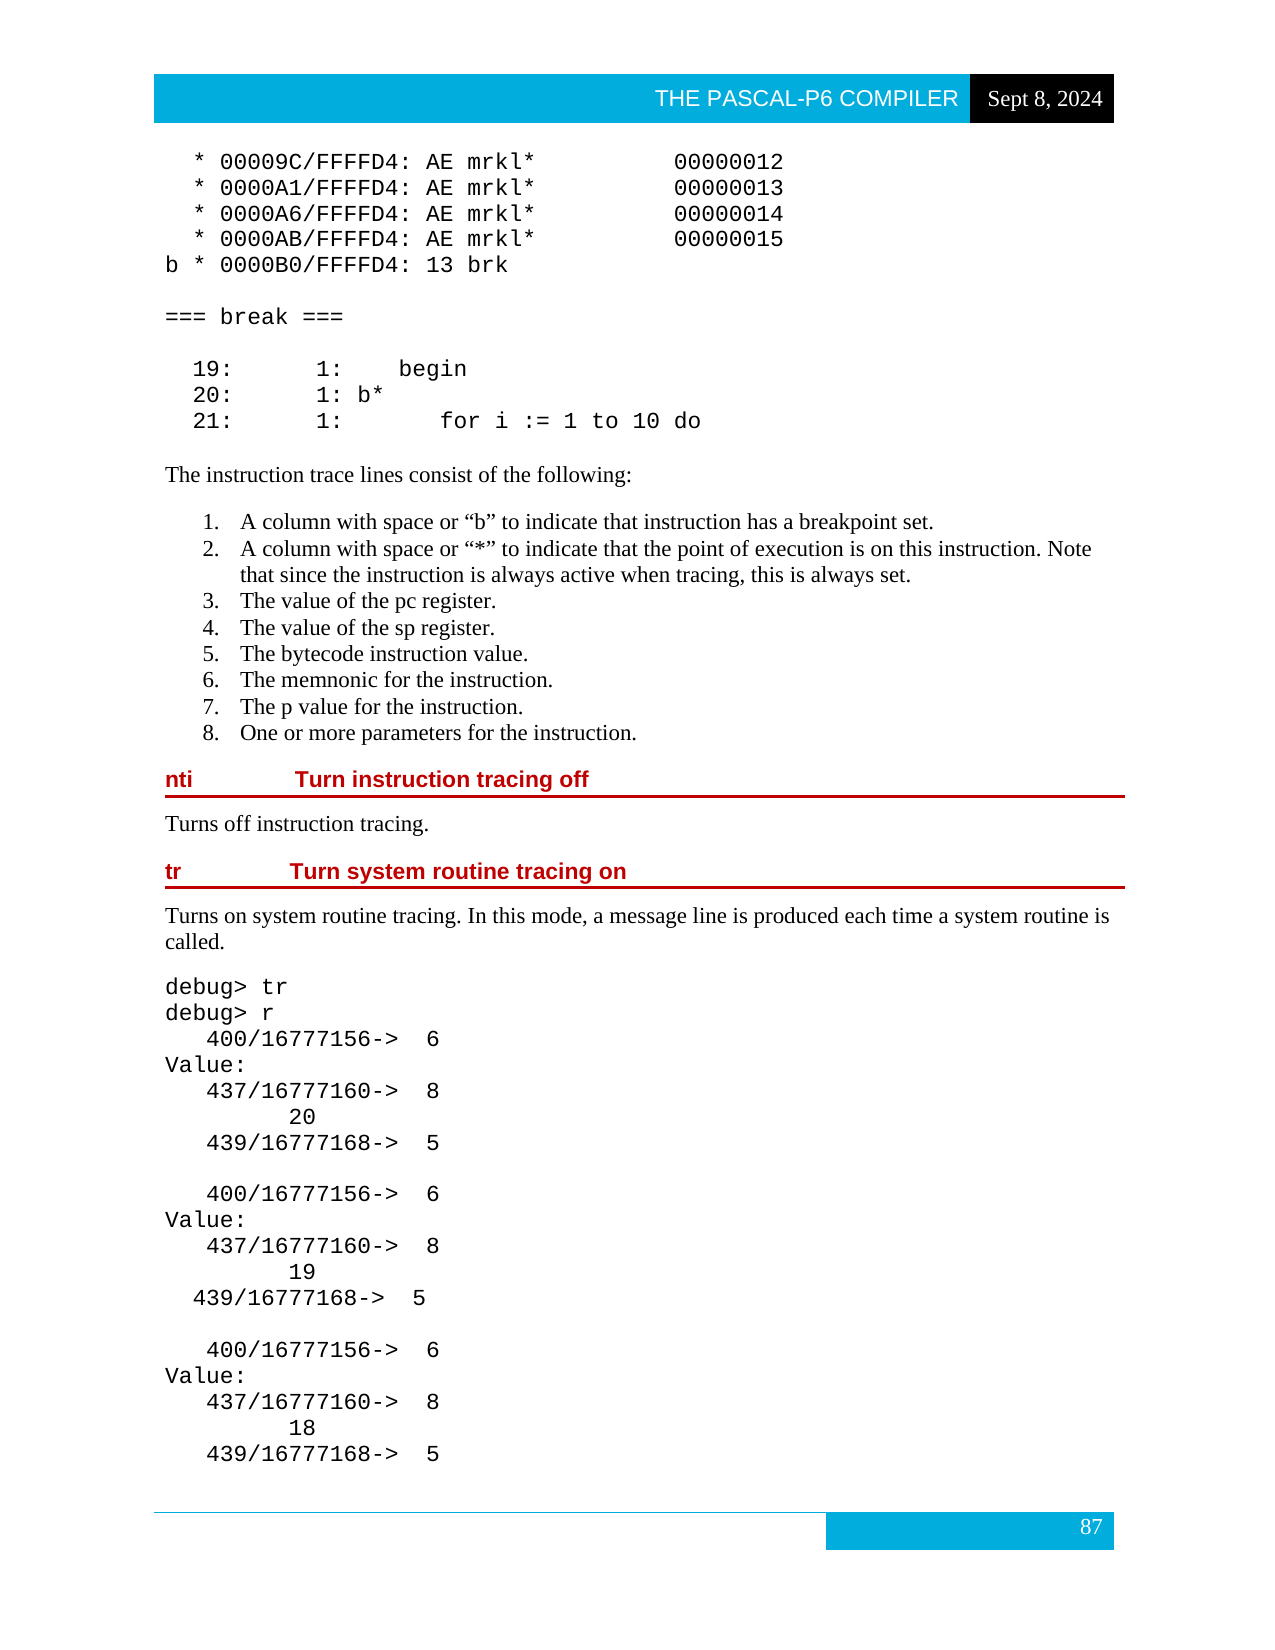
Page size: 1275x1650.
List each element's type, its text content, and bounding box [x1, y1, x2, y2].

text The instruction trace lines consist of the following: [165, 461, 1125, 488]
text 437/16777160-> 8 [165, 1390, 1125, 1416]
list A column with space or “b” to indicate that instruction has a breakpoint set. [202, 508, 1125, 535]
text 439/16777168-> 5 [165, 1442, 1125, 1468]
list The p value for the instruction. [202, 693, 1125, 719]
list The value of the sp register. [202, 614, 1125, 640]
list The bytecode instruction value. [202, 640, 1125, 667]
text 439/16777168-> 5 [165, 1131, 1125, 1157]
text 21: 1: for i := 1 to 10 do [165, 409, 1125, 435]
text * 0000A6/FFFFD4: AE mrkl* 00000014 [165, 202, 1125, 228]
text Value: [165, 1209, 1125, 1235]
text * 0000A1/FFFFD4: AE mrkl* 00000013 [165, 176, 1125, 202]
text Turns on system routine tracing. In this mode, a message line is produced each time a system routine is called. [165, 902, 1125, 954]
subtitle tr Turn system routine tracing on [165, 858, 1125, 886]
text 19 [165, 1261, 1125, 1287]
text * 0000AB/FFFFD4: AE mrkl* 00000015 [165, 228, 1125, 254]
text 437/16777160-> 8 [165, 1235, 1125, 1261]
text * 00009C/FFFFD4: AE mrkl* 00000012 [165, 150, 1125, 176]
list The value of the pc register. [202, 587, 1125, 614]
text Turns off instruction tracing. [165, 811, 1125, 837]
text Value: [165, 1053, 1125, 1079]
text 400/16777156-> 6 [165, 1183, 1125, 1209]
text 18 [165, 1416, 1125, 1442]
text 437/16777160-> 8 [165, 1079, 1125, 1105]
text b * 0000B0/FFFFD4: 13 brk [165, 254, 1125, 280]
text 400/16777156-> 6 [165, 1338, 1125, 1364]
text 439/16777168-> 5 [165, 1287, 1125, 1312]
text 400/16777156-> 6 [165, 1027, 1125, 1053]
list One or more parameters for the instruction. [202, 719, 1125, 746]
text === break === [165, 306, 1125, 332]
text debug> tr [165, 975, 1125, 1001]
text 20: 1: b* [165, 383, 1125, 409]
text Value: [165, 1364, 1125, 1390]
list A column with space or “*” to indicate that the point of execution is on this instruction. Note that since the instruction is always active when tracing, this is always set. [202, 535, 1125, 587]
text debug> r [165, 1001, 1125, 1027]
subtitle nti Turn instruction tracing off [165, 766, 1125, 795]
text 20 [165, 1105, 1125, 1131]
list The memnonic for the instruction. [202, 667, 1125, 693]
text 19: 1: begin [165, 357, 1125, 383]
